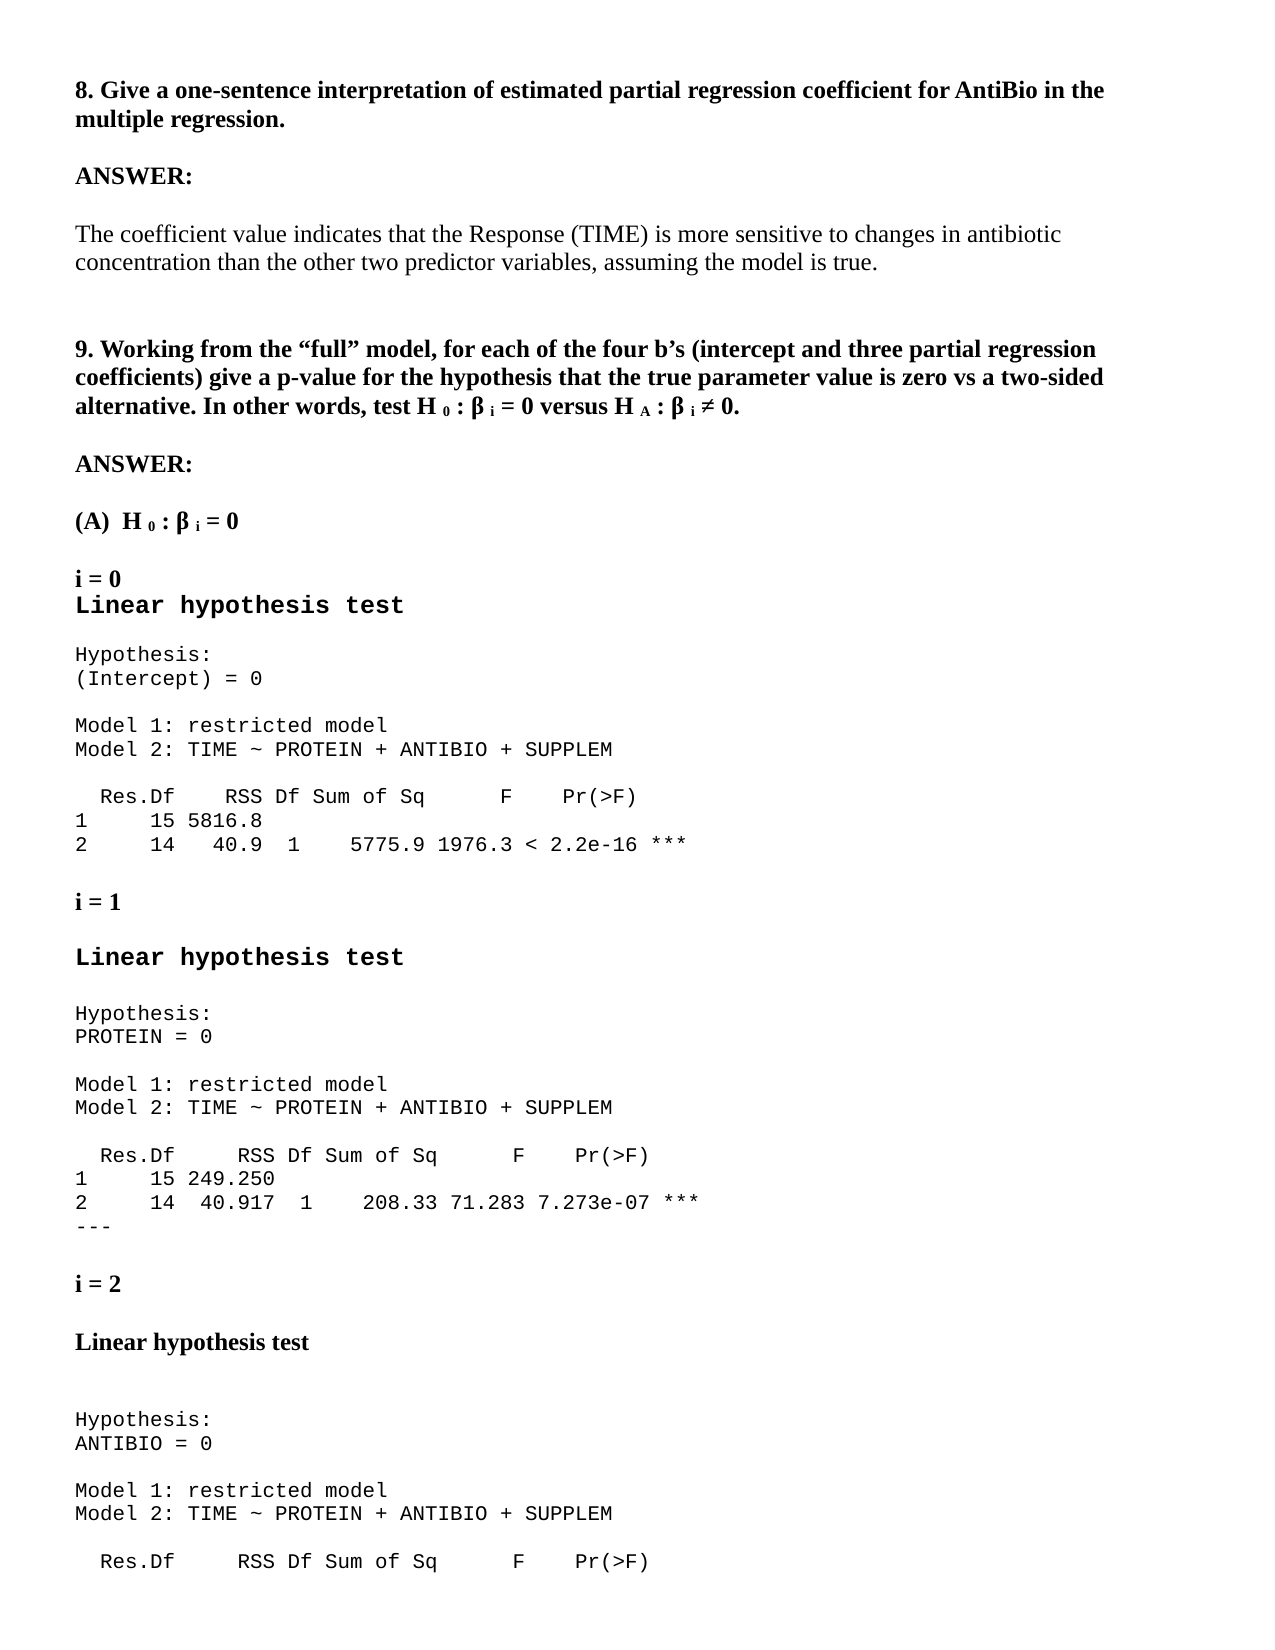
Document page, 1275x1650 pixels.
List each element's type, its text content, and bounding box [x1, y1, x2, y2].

text Res.Df RSS Df Sum of Sq F Pr(>F) [75, 1551, 1200, 1574]
text Model 2: TIME ~ PROTEIN + ANTIBIO + SUPPLEM [75, 1503, 1200, 1527]
text 9. Working from the “full” model, for each of the four b’s (intercept and three partial regression [75, 334, 1200, 362]
text Hypothesis: [75, 644, 1200, 668]
text i = 1 [75, 887, 1200, 916]
text alternative. In other words, test H 0 : β i = 0 versus H A : β i ≠ 0. [75, 391, 1200, 420]
text Model 1: restricted model [75, 715, 1200, 739]
text 1 15 5816.8 [75, 810, 1200, 834]
text Model 2: TIME ~ PROTEIN + ANTIBIO + SUPPLEM [75, 739, 1200, 763]
text (A) H 0 : β i = 0 [75, 506, 1200, 535]
text ANTIBIO = 0 [75, 1432, 1200, 1456]
text Res.Df RSS Df Sum of Sq F Pr(>F) [75, 786, 1200, 810]
text 2 14 40.9 1 5775.9 1976.3 < 2.2e-16 *** [75, 834, 1200, 857]
text Model 1: restricted model [75, 1480, 1200, 1503]
text --- [75, 1216, 1200, 1239]
text Linear hypothesis test [75, 945, 1200, 973]
text Model 1: restricted model [75, 1074, 1200, 1097]
text Hypothesis: [75, 1409, 1200, 1432]
text 8. Give a one-sentence interpretation of estimated partial regression coefficient for AntiBio in the [75, 75, 1200, 104]
text The coefficient value indicates that the Response (TIME) is more sensitive to changes in antibiotic concentration than the other two predictor variables, assuming the model is true. [75, 219, 1200, 276]
text i = 0 [75, 564, 1200, 592]
text Model 2: TIME ~ PROTEIN + ANTIBIO + SUPPLEM [75, 1097, 1200, 1121]
text i = 2 [75, 1269, 1200, 1297]
text ANSWER: [75, 449, 1200, 477]
text multiple regression. [75, 104, 1200, 132]
text PROTEIN = 0 [75, 1026, 1200, 1050]
text ANSWER: [75, 161, 1200, 190]
text (Intercept) = 0 [75, 668, 1200, 692]
text Res.Df RSS Df Sum of Sq F Pr(>F) [75, 1145, 1200, 1168]
text coefficients) give a p-value for the hypothesis that the true parameter value is zero vs a two-sided [75, 362, 1200, 391]
text Linear hypothesis test [75, 592, 1200, 621]
text 1 15 249.250 [75, 1168, 1200, 1192]
text Linear hypothesis test [75, 1327, 1200, 1356]
text Hypothesis: [75, 1003, 1200, 1026]
text 2 14 40.917 1 208.33 71.283 7.273e-07 *** [75, 1192, 1200, 1216]
